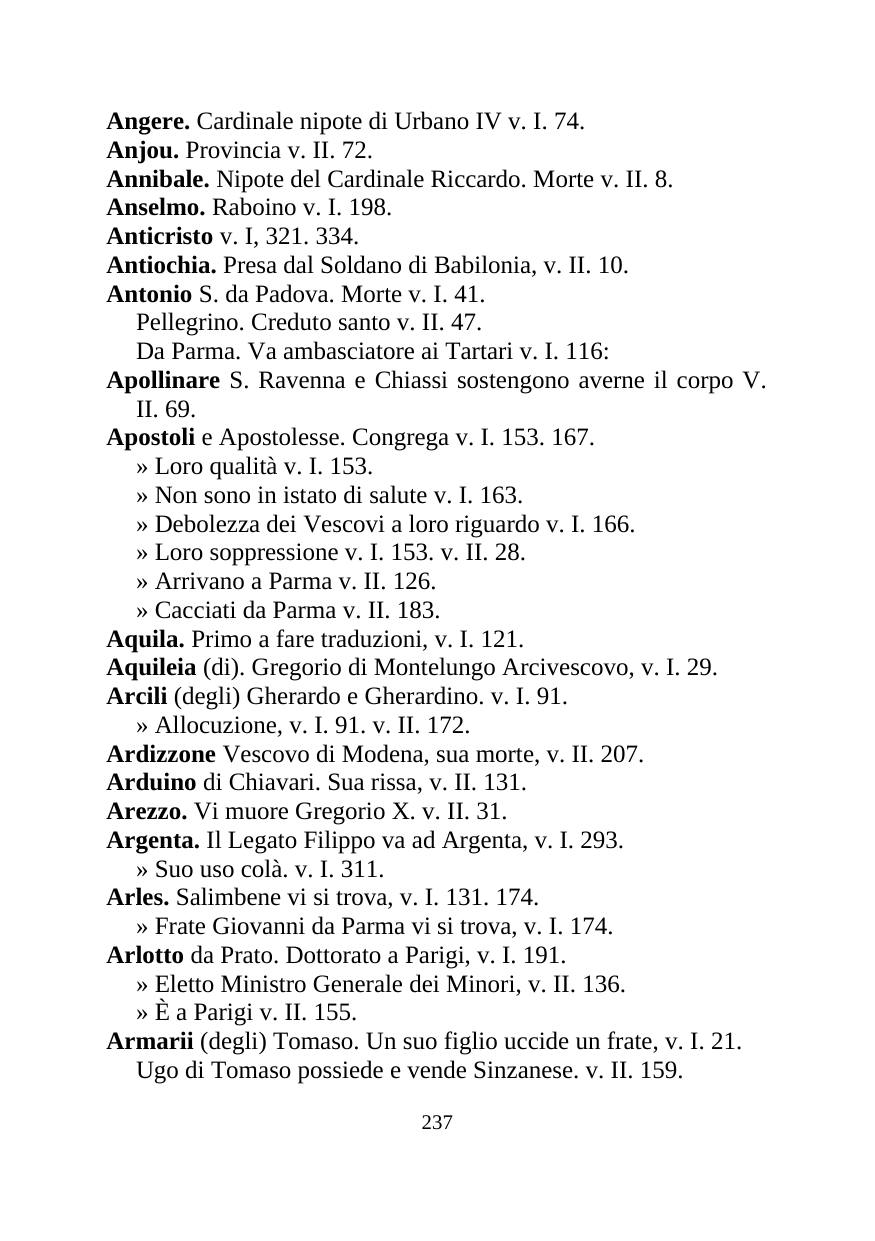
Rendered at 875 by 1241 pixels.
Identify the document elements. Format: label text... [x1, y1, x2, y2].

text » Allocuzione, v. I. 91. v. II. 172. [136, 710, 768, 739]
text Angere. Cardinale nipote di Urbano IV v. I. 74. [106, 106, 768, 135]
text » Suo uso colà. v. I. 311. [136, 854, 768, 882]
text » Non sono in istato di salute v. I. 163. [136, 480, 768, 509]
text Arezzo. Vi muore Gregorio X. v. II. 31. [106, 796, 768, 825]
text » Arrivano a Parma v. II. 126. [136, 566, 768, 595]
text Da Parma. Va ambasciatore ai Tartari v. I. 116: [136, 336, 768, 365]
text Aquila. Primo a fare traduzioni, v. I. 121. [106, 624, 768, 652]
text » Loro soppressione v. I. 153. v. II. 28. [136, 537, 768, 566]
text Apostoli e Apostolesse. Congrega v. I. 153. 167. [106, 422, 768, 451]
text » Loro qualità v. I. 153. [136, 451, 768, 480]
text Annibale. Nipote del Cardinale Riccardo. Morte v. II. 8. [106, 164, 768, 192]
text Antonio S. da Padova. Morte v. I. 41. [106, 279, 768, 307]
text » Cacciati da Parma v. II. 183. [136, 595, 768, 624]
text » È a Parigi v. II. 155. [136, 997, 768, 1026]
text Aquileia (di). Gregorio di Montelungo Arcivescovo, v. I. 29. [106, 652, 768, 681]
text Arduino di Chiavari. Sua rissa, v. II. 131. [106, 767, 768, 796]
text Anticristo v. I, 321. 334. [106, 221, 768, 250]
text Antiochia. Presa dal Soldano di Babilonia, v. II. 10. [106, 250, 768, 279]
text Arles. Salimbene vi si trova, v. I. 131. 174. [106, 882, 768, 911]
text Pellegrino. Creduto santo v. II. 47. [136, 307, 768, 336]
text » Debolezza dei Vescovi a loro riguardo v. I. 166. [136, 509, 768, 537]
text Anjou. Provincia v. II. 72. [106, 135, 768, 164]
text Argenta. Il Legato Filippo va ad Argenta, v. I. 293. [106, 825, 768, 854]
text » Eletto Ministro Generale dei Minori, v. II. 136. [136, 969, 768, 997]
text » Frate Giovanni da Parma vi si trova, v. I. 174. [136, 911, 768, 940]
text Ugo di Tomaso possiede e vende Sinzanese. v. II. 159. [136, 1055, 768, 1084]
text Arcili (degli) Gherardo e Gherardino. v. I. 91. [106, 681, 768, 710]
text Ardizzone Vescovo di Modena, sua morte, v. II. 207. [106, 739, 768, 767]
text Anselmo. Raboino v. I. 198. [106, 192, 768, 221]
text Armarii (degli) Tomaso. Un suo figlio uccide un frate, v. I. 21. [106, 1026, 768, 1055]
text Arlotto da Prato. Dottorato a Parigi, v. I. 191. [106, 940, 768, 969]
text Apollinare S. Ravenna e Chiassi sostengono averne il corpo V. II. 69. [106, 365, 768, 422]
